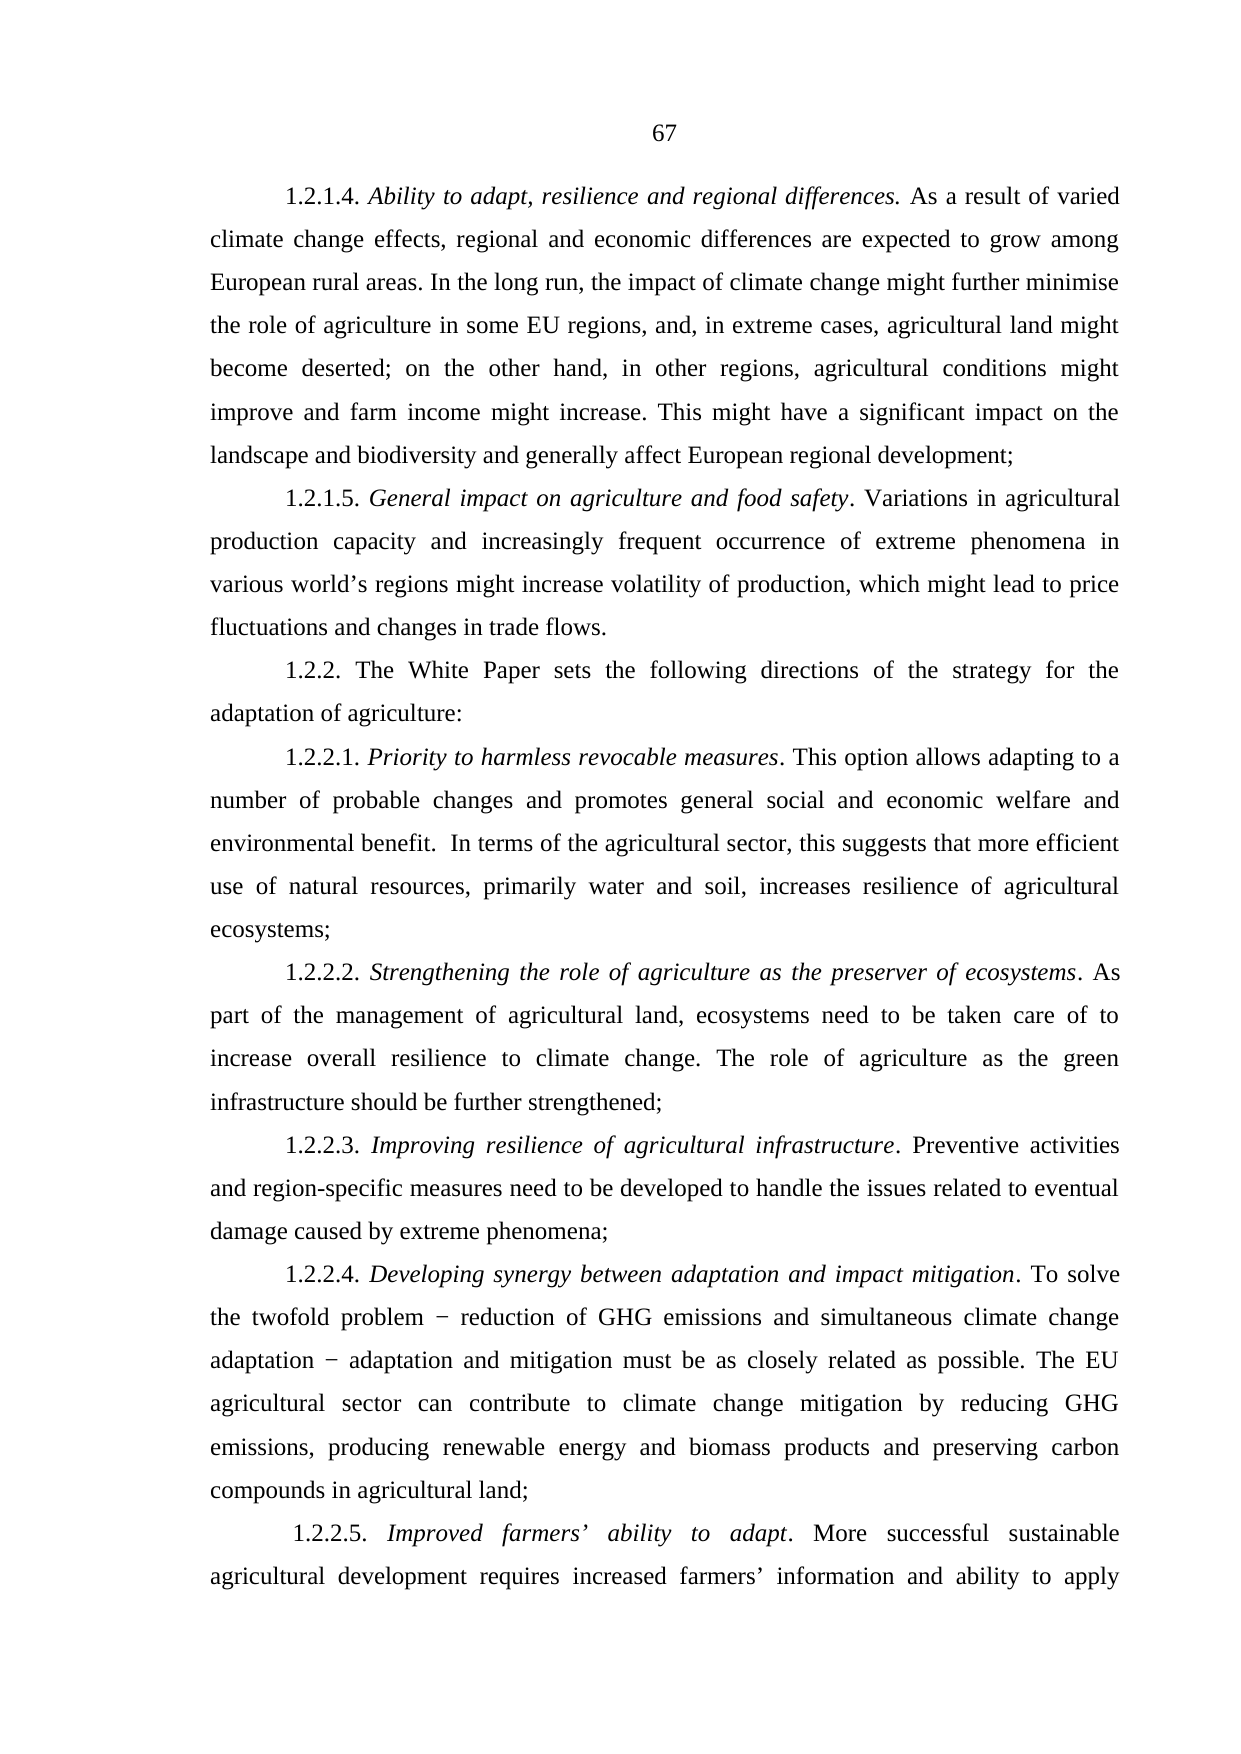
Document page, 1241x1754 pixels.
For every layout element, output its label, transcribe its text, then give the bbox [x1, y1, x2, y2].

text 1.2.2.3. Improving resilience of agricultural infrastructure. Preventive activities and region-specific measures need to be developed to handle the issues related to eventual damage caused by extreme phenomena; [210, 1130, 1120, 1245]
text 1.2.2.1. Priority to harmless revocable measures. This option allows adapting to a number of probable changes and promotes general social and economic welfare and environmental benefit. In terms of the agricultural sector, this suggests that more efficient use of natural resources, primarily water and soil, increases resilience of agricultural ecosystems; [210, 742, 1120, 943]
text 1.2.2. The White Paper sets the following directions of the strategy for the adaptation of agriculture: [210, 655, 1120, 727]
text 1.2.2.2. Strengthening the role of agriculture as the preserver of ecosystems. As part of the management of agricultural land, ecosystems need to be taken care of to increase overall resilience to climate change. The role of agriculture as the green infrastructure should be further strengthened; [210, 957, 1120, 1115]
text 1.2.2.4. Developing synergy between adaptation and impact mitigation. To solve the twofold problem − reduction of GHG emissions and simultaneous climate change adaptation − adaptation and mitigation must be as closely related as possible. The EU agricultural sector can contribute to climate change mitigation by reducing GHG emissions, producing renewable energy and biomass products and preserving carbon compounds in agricultural land; [210, 1259, 1120, 1503]
text 1.2.1.5. General impact on agriculture and food safety. Variations in agricultural production capacity and increasingly frequent occurrence of extreme phenomena in various world’s regions might increase volatility of production, which might lead to price fluctuations and changes in trade flows. [210, 483, 1120, 641]
text 1.2.2.5. Improved farmers’ ability to adapt. More successful sustainable agricultural development requires increased farmers’ information and ability to apply [210, 1518, 1120, 1590]
text 1.2.1.4. Ability to adapt, resilience and regional differences. As a result of varied climate change effects, regional and economic differences are expected to grow among European rural areas. In the long run, the impact of climate change might further minimise the role of agriculture in some EU regions, and, in extreme cases, agricultural land might become deserted; on the other hand, in other regions, agricultural conditions might improve and farm income might increase. This might have a significant impact on the landscape and biodiversity and generally affect European regional development; [210, 181, 1120, 468]
